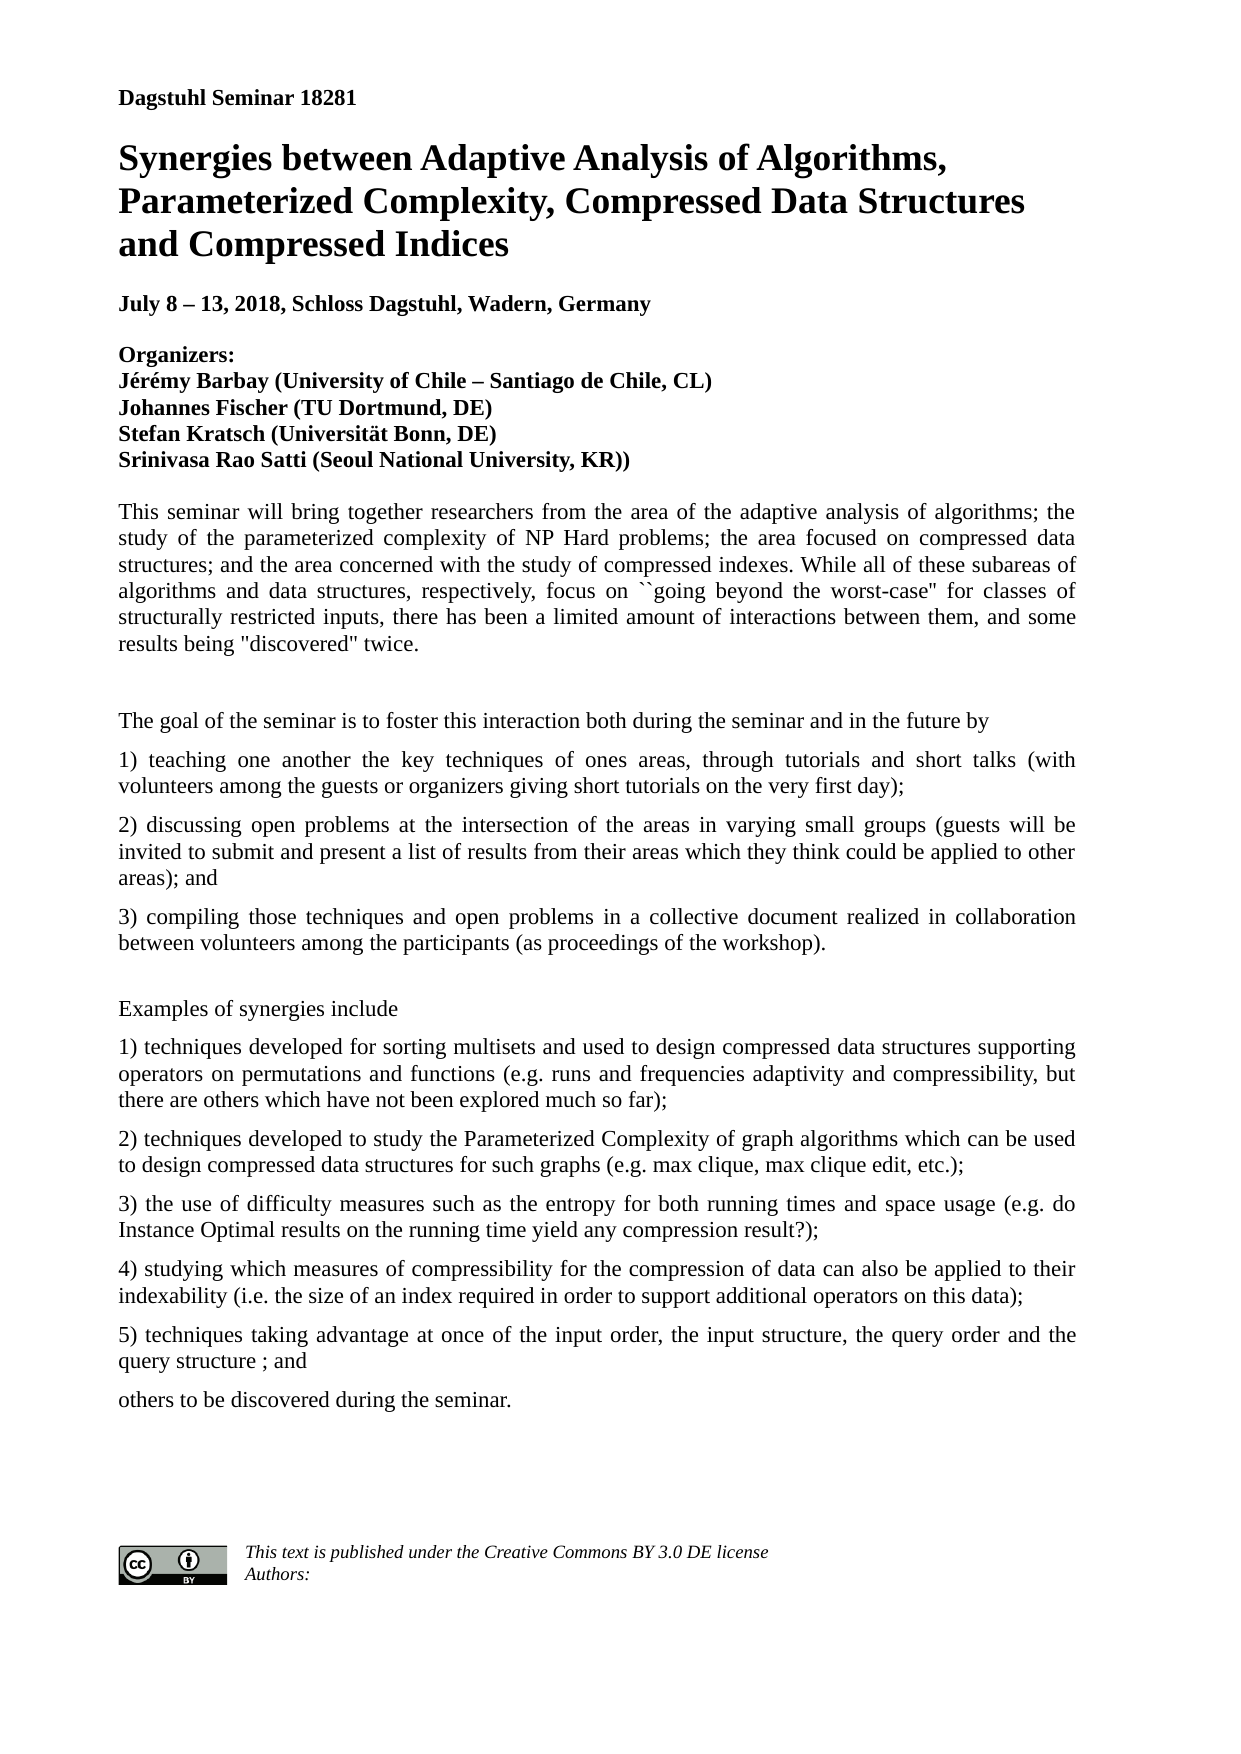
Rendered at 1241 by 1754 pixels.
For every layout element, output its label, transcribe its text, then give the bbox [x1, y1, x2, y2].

text 1) teaching one another the key techniques of ones areas, through tutorials and short talks (with volunteers among the guests or organizers giving short tutorials on the very first day); [118, 746, 1078, 799]
text 3) the use of difficulty measures such as the entropy for both running times and space usage (e.g. do Instance Optimal results on the running time yield any compression result?); [118, 1190, 1078, 1243]
text 4) studying which measures of compressibility for the compression of data can also be applied to their indexability (i.e. the size of an index required in order to support additional operators on this data); [118, 1255, 1078, 1308]
text The goal of the seminar is to foster this interaction both during the seminar and in the future by [118, 707, 1078, 734]
text 2) techniques developed to study the Parameterized Complexity of graph algorithms which can be used to design compressed data structures for such graphs (e.g. max clique, max clique edit, etc.); [118, 1125, 1078, 1178]
text 2) discussing open problems at the intersection of the areas in varying small groups (guests will be invited to submit and present a list of results from their areas which they think could be applied to other areas); and [118, 811, 1078, 891]
text This seminar will bring together researchers from the area of the adaptive analysis of algorithms; the study of the parameterized complexity of NP Hard problems; the area focused on compressed data structures; and the area concerned with the study of compressed indexes. While all of these subareas of algorithms and data structures, respectively, focus on ``going beyond the worst-case'' for classes of structurally restricted inputs, there has been a limited amount of interactions between them, and some results being "discovered" twice. [118, 498, 1078, 656]
subtitle July 8 – 13, 2018, Schloss Dagstuhl, Wadern, Germany [118, 290, 1078, 316]
text 3) compiling those techniques and open problems in a collective document realized in collaboration between volunteers among the participants (as proceedings of the workshop). [118, 903, 1078, 956]
text Organizers: Jérémy Barbay (University of Chile – Santiago de Chile, CL) Johannes Fischer (TU Dortmund, DE) Stefan Kratsch (Universität Bonn, DE) Srinivasa Rao Satti (Seoul National University, KR)) [118, 341, 1078, 473]
subtitle Synergies between Adaptive Analysis of Algorithms, Parameterized Complexity, Compressed Data Structures and Compressed Indices [118, 135, 1078, 265]
subtitle Dagstuhl Seminar 18281 [118, 84, 1078, 110]
text Examples of synergies include [118, 968, 1078, 1021]
text 1) techniques developed for sorting multisets and used to design compressed data structures supporting operators on permutations and functions (e.g. runs and frequencies adaptivity and compressibility, but there are others which have not been explored much so far); [118, 1033, 1078, 1112]
text others to be discovered during the seminar. [118, 1386, 1078, 1412]
text 5) techniques taking advantage at once of the input order, the input structure, the query order and the query structure ; and [118, 1321, 1078, 1373]
text This text is published under the Creative Commons BY 3.0 DE license Authors: [118, 1541, 1078, 1584]
